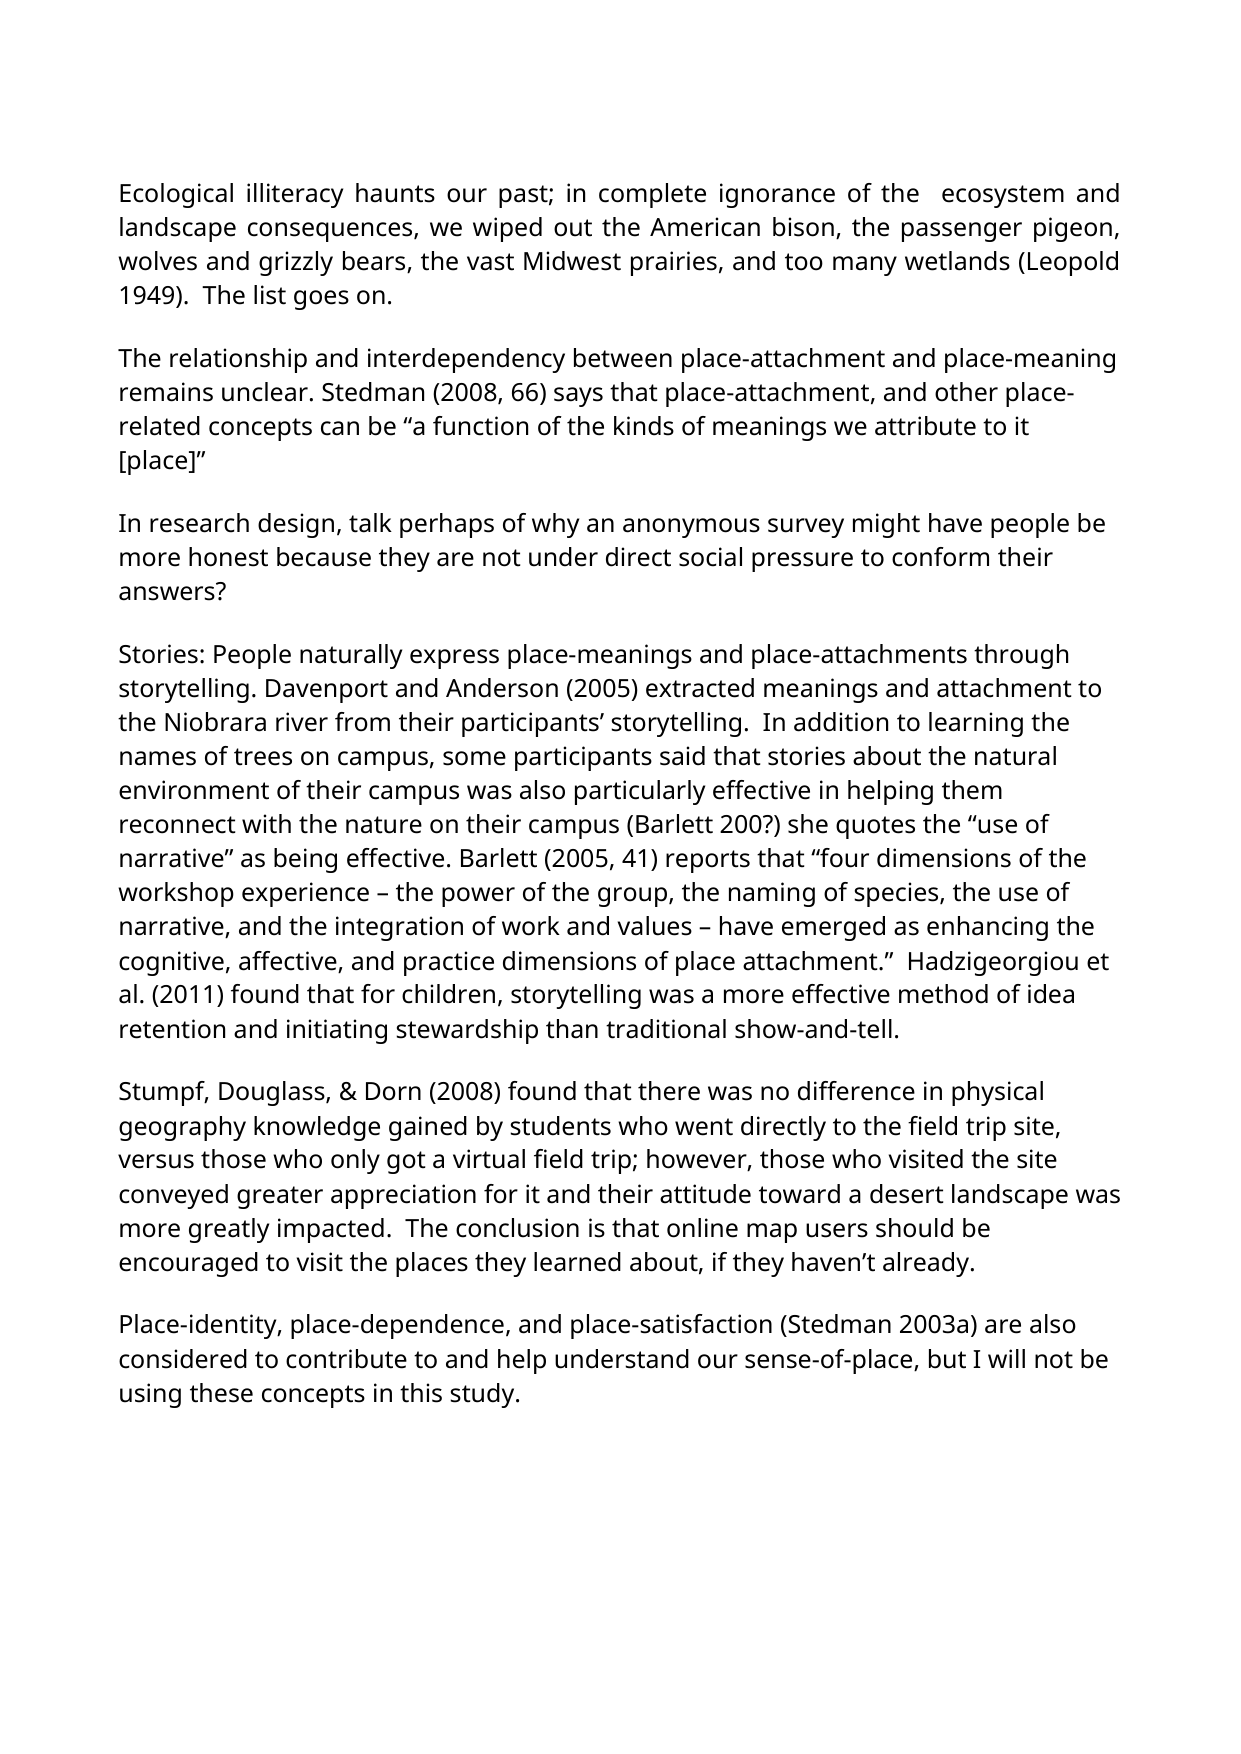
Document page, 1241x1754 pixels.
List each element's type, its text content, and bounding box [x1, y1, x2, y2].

text In research design, talk perhaps of why an anonymous survey might have people be more honest because they are not under direct social pressure to conform their answers? [118, 506, 1122, 608]
text Place-identity, place-dependence, and place-satisfaction (Stedman 2003a) are also considered to contribute to and help understand our sense-of-place, but I will not be using these concepts in this study. [118, 1307, 1122, 1409]
text Stories: People naturally express place-meanings and place-attachments through storytelling. Davenport and Anderson (2005) extracted meanings and attachment to the Niobrara river from their participants’ storytelling. In addition to learning the names of trees on campus, some participants said that stories about the natural environment of their campus was also particularly effective in helping them reconnect with the nature on their campus (Barlett 200?) she quotes the “use of narrative” as being effective. Barlett (2005, 41) reports that “four dimensions of the workshop experience – the power of the group, the naming of species, the use of narrative, and the integration of work and values – have emerged as enhancing the cognitive, affective, and practice dimensions of place attachment.” Hadzigeorgiou et al. (2011) found that for children, storytelling was a more effective method of idea retention and initiating stewardship than traditional show-and-tell. [118, 637, 1122, 1045]
text Ecological illiteracy haunts our past; in complete ignorance of the ecosystem and landscape consequences, we wiped out the American bison, the passenger pigeon, wolves and grizzly bears, the vast Midwest prairies, and too many wetlands (Leopold 1949). The list goes on. [118, 176, 1122, 312]
text Stumpf, Douglass, & Dorn (2008) found that there was no difference in physical geography knowledge gained by students who went directly to the field trip site, versus those who only got a virtual field trip; however, those who visited the site conveyed greater appreciation for it and their attitude toward a desert landscape was more greatly impacted. The conclusion is that online map users should be encouraged to visit the places they learned about, if they haven’t already. [118, 1074, 1122, 1278]
text The relationship and interdependency between place-attachment and place-meaning remains unclear. Stedman (2008, 66) says that place-attachment, and other place-related concepts can be “a function of the kinds of meanings we attribute to it [place]” [118, 341, 1122, 477]
